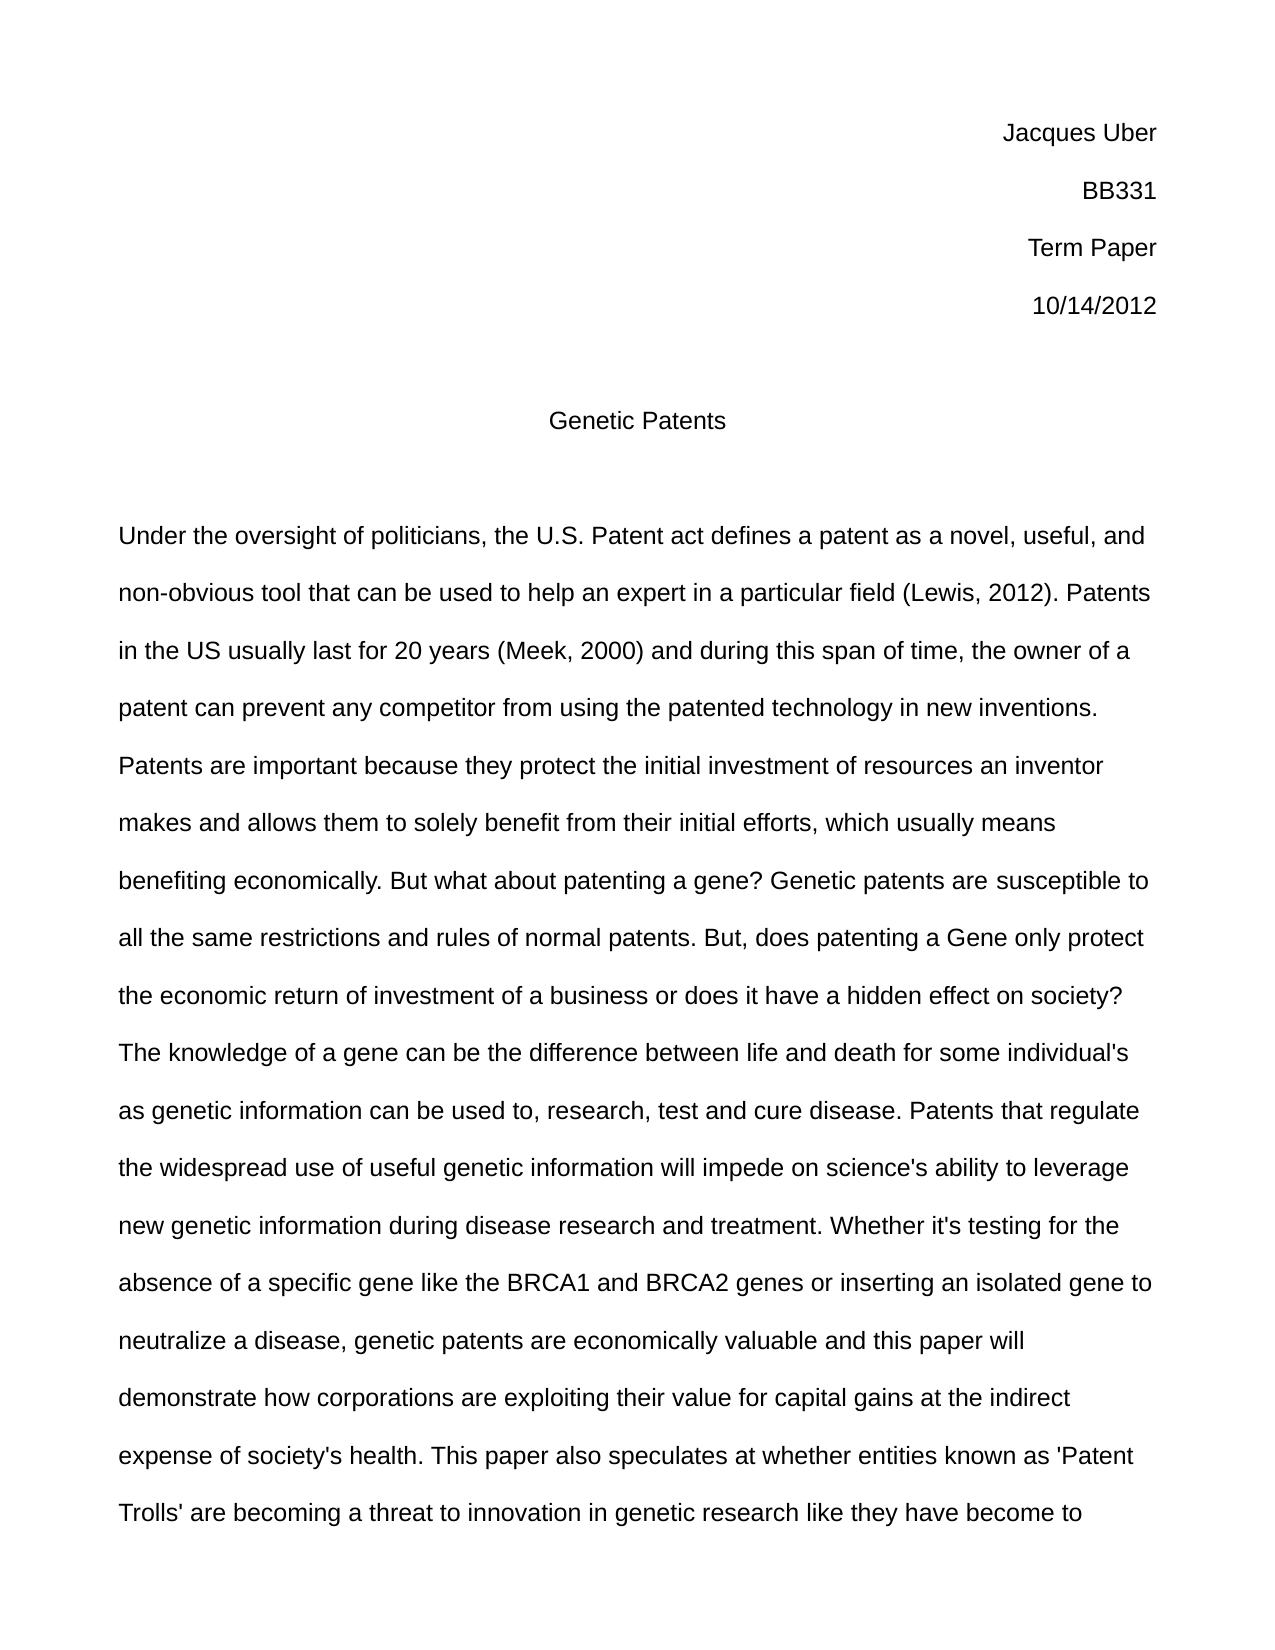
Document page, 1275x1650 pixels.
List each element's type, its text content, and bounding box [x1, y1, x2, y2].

text Jacques Uber [118, 118, 1157, 147]
text Genetic Patents [118, 406, 1157, 434]
text BB331 [118, 176, 1157, 204]
text 10/14/2012 [118, 291, 1157, 319]
text Term Paper [118, 233, 1157, 262]
text Under the oversight of politicians, the U.S. Patent act defines a patent as a novel, useful, and non-obvious tool that can be used to help an expert in a particular field (Lewis, 2012). Patents in the US usually last for 20 years (Meek, 2000) and during this span of time, the owner of a patent can prevent any competitor from using the patented technology in new inventions. Patents are important because they protect the initial investment of resources an inventor makes and allows them to solely benefit from their initial efforts, which usually means benefiting economically. But what about patenting a gene? Genetic patents are susceptible to all the same restrictions and rules of normal patents. But, does patenting a Gene only protect the economic return of investment of a business or does it have a hidden effect on society? The knowledge of a gene can be the difference between life and death for some individual's as genetic information can be used to, research, test and cure disease. Patents that regulate the widespread use of useful genetic information will impede on science's ability to leverage new genetic information during disease research and treatment. Whether it's testing for the absence of a specific gene like the BRCA1 and BRCA2 genes or inserting an isolated gene to neutralize a disease, genetic patents are economically valuable and this paper will demonstrate how corporations are exploiting their value for capital gains at the indirect expense of society's health. This paper also speculates at whether entities known as 'Patent Trolls' are becoming a threat to innovation in genetic research like they have become to [118, 521, 1157, 1527]
